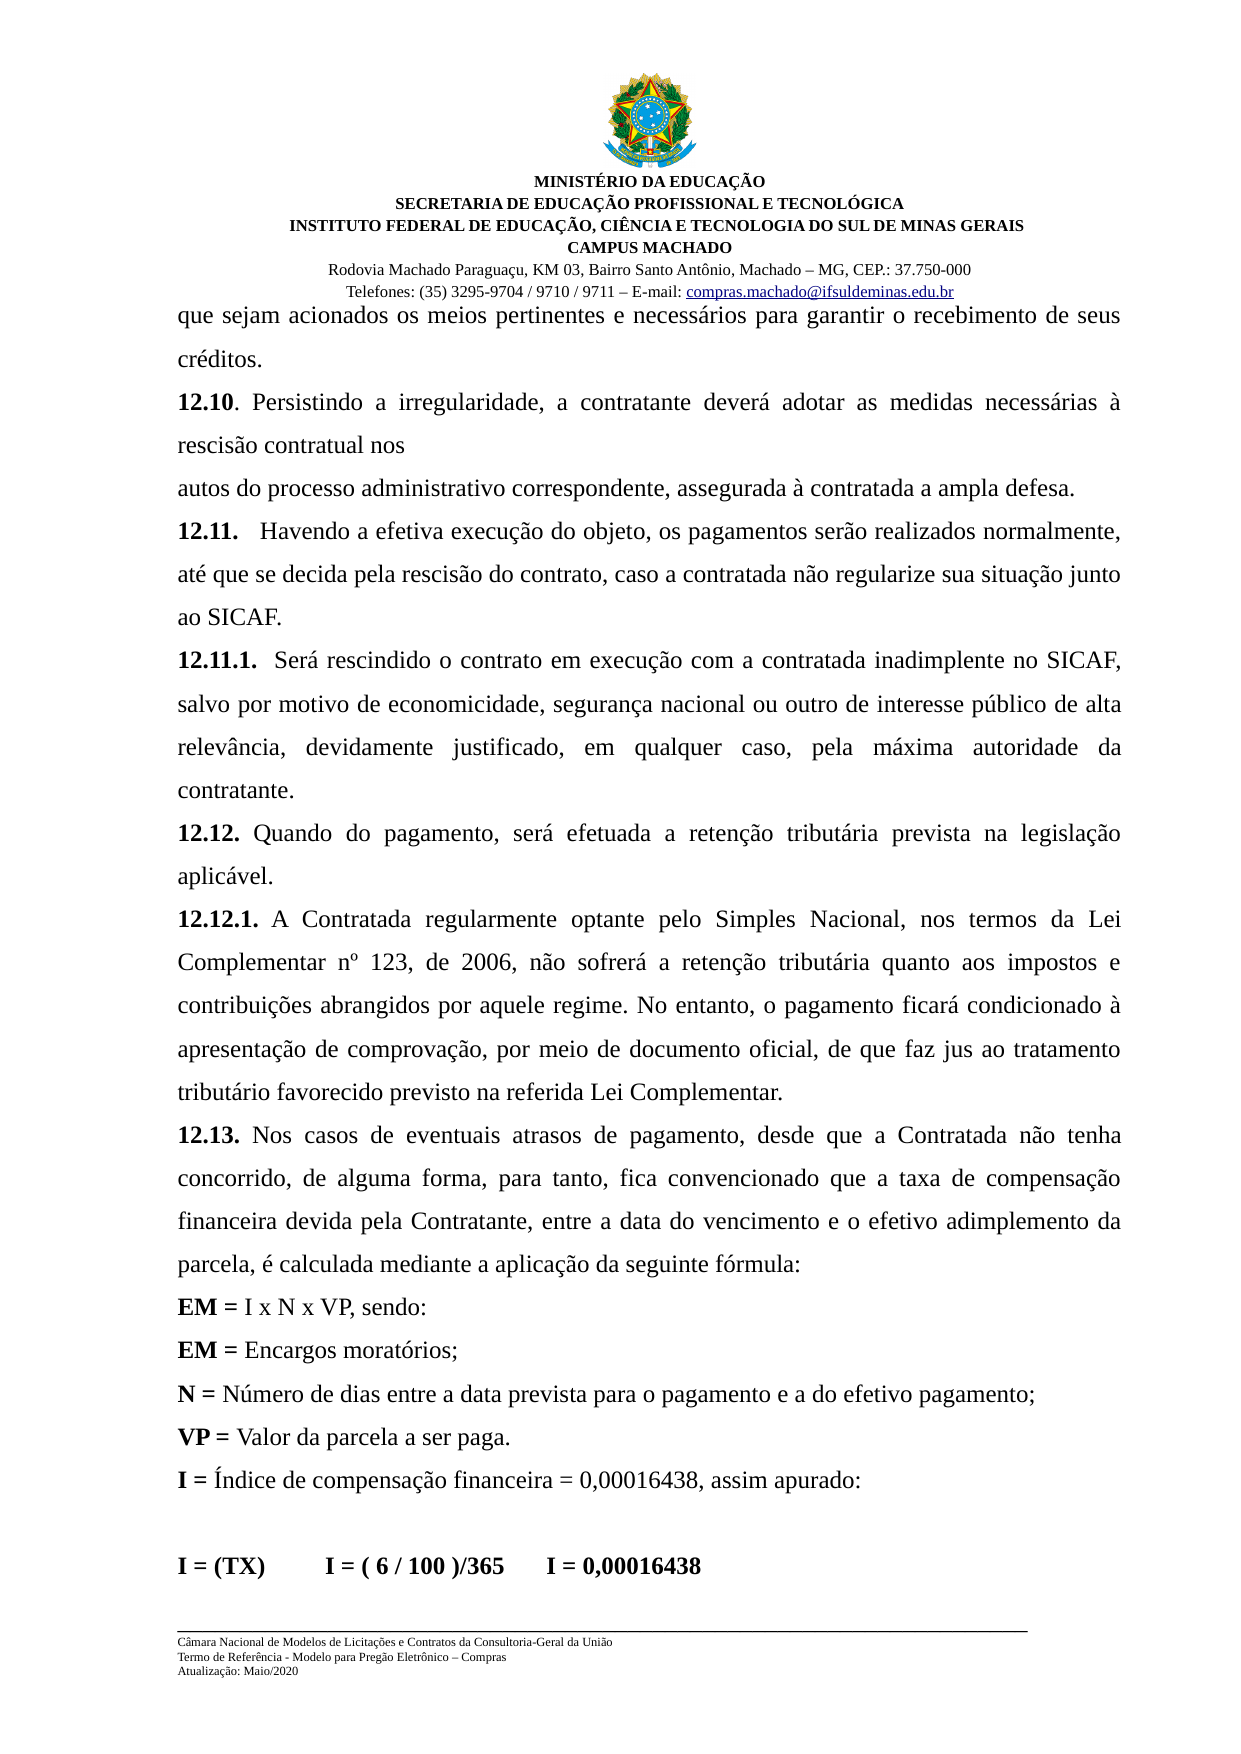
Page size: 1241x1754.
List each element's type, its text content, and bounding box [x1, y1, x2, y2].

text N = Número de dias entre a data prevista para o pagamento e a do efetivo pagamento; [177, 1379, 1122, 1407]
text I = (TX) I = ( 6 / 100 )/365 I = 0,00016438 [177, 1551, 1122, 1580]
text EM = I x N x VP, sendo: [177, 1292, 1122, 1321]
text autos do processo administrativo correspondente, assegurada à contratada a ampla defesa. [177, 473, 1122, 502]
text 12.13. Nos casos de eventuais atrasos de pagamento, desde que a Contratada não tenha concorrido, de alguma forma, para tanto, fica convencionado que a taxa de compensação financeira devida pela Contratante, entre a data do vencimento e o efetivo adimplemento da parcela, é calculada mediante a aplicação da seguinte fórmula: [177, 1120, 1122, 1278]
text 12.12.1. A Contratada regularmente optante pelo Simples Nacional, nos termos da Lei Complementar nº 123, de 2006, não sofrerá a retenção tributária quanto aos impostos e contribuições abrangidos por aquele regime. No entanto, o pagamento ficará condicionado à apresentação de comprovação, por meio de documento oficial, de que faz jus ao tratamento tributário favorecido previsto na referida Lei Complementar. [177, 904, 1122, 1106]
picture [603, 73, 697, 168]
picture [643, 163, 658, 168]
text 12.11. Havendo a efetiva execução do objeto, os pagamentos serão realizados normalmente, até que se decida pela rescisão do contrato, caso a contratada não regularize sua situação junto ao SICAF. [177, 516, 1122, 631]
text 12.10. Persistindo a irregularidade, a contratante deverá adotar as medidas necessárias à rescisão contratual nos [177, 387, 1122, 459]
text 12.12. Quando do pagamento, será efetuada a retenção tributária prevista na legislação aplicável. [177, 818, 1122, 890]
text I = Índice de compensação financeira = 0,00016438, assim apurado: [177, 1465, 1122, 1494]
text 12.11.1. Será rescindido o contrato em execução com a contratada inadimplente no SICAF, salvo por motivo de economicidade, segurança nacional ou outro de interesse público de alta relevância, devidamente justificado, em qualquer caso, pela máxima autoridade da contratante. [177, 646, 1122, 804]
picture [669, 149, 680, 155]
text que sejam acionados os meios pertinentes e necessários para garantir o recebimento de seus créditos. [177, 301, 1122, 372]
text VP = Valor da parcela a ser paga. [177, 1422, 1122, 1451]
text EM = Encargos moratórios; [177, 1336, 1122, 1364]
